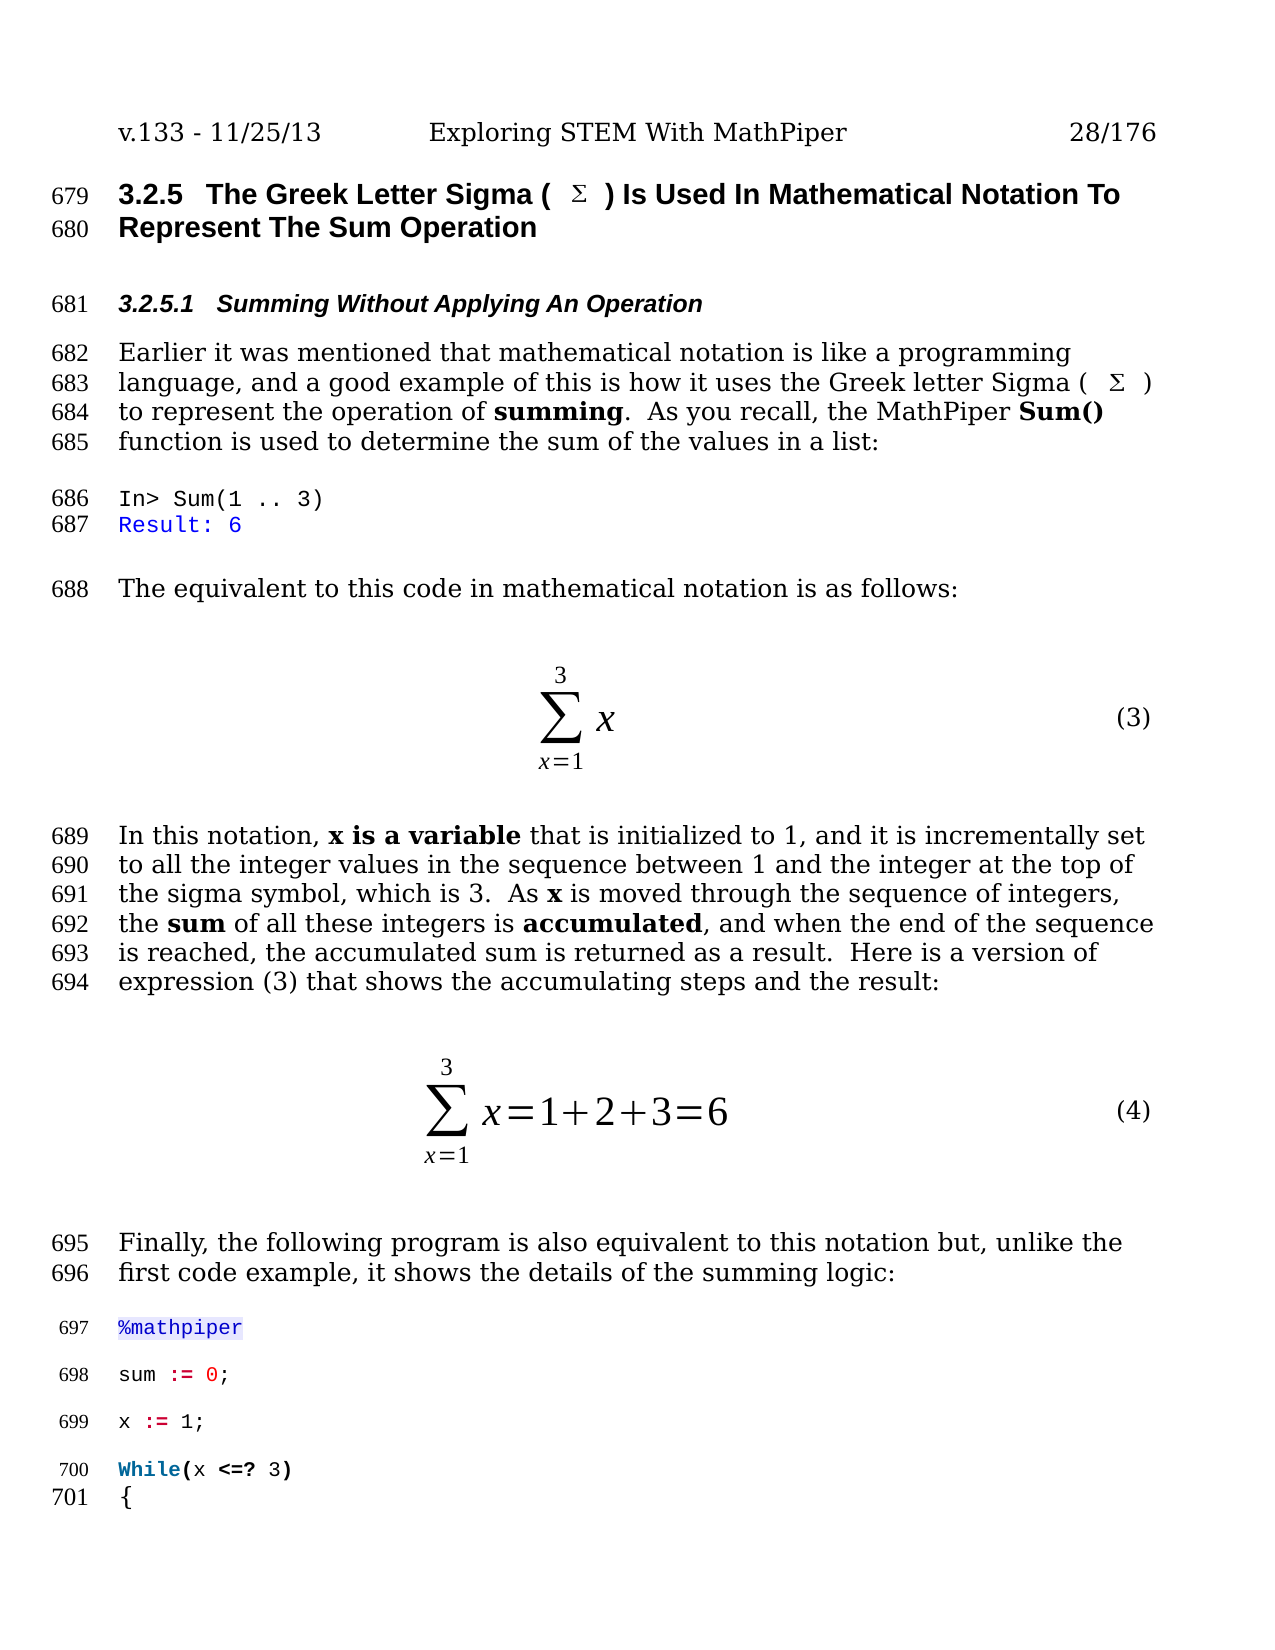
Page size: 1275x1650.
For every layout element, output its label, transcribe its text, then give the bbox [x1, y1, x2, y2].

text In this notation, x is a variable that is initialized to 1, and it is incrementally set to all the integer values in the sequence between 1 and the integer at the top of the sigma symbol, which is 3. As x is moved through the sequence of integers, the sum of all these integers is accumulated, and when the end of the sequence is reached, the accumulated sum is returned as a result. Here is a version of expression (3) that shows the accumulating steps and the result: [118, 821, 1157, 996]
text sum := 0; [118, 1364, 1157, 1388]
subtitle The Greek Letter Sigma () Is Used In Mathematical Notation To Represent The Sum Operation [118, 177, 1157, 244]
text x := 1; [118, 1411, 1157, 1435]
subtitle Summing Without Applying An Operation [118, 289, 1157, 317]
table_header (4) [1041, 1046, 1157, 1176]
text In> Sum(1 .. 3) [118, 488, 1157, 514]
text Result: 6 [118, 514, 1157, 540]
text %mathpiper [118, 1317, 1157, 1340]
text The equivalent to this code in mathematical notation is as follows: [118, 574, 1157, 604]
table_header [118, 654, 1041, 782]
text { [118, 1482, 1157, 1511]
table_header [118, 1046, 1041, 1176]
table_header (3) [1041, 654, 1157, 782]
text Earlier it was mentioned that mathematical notation is like a programming language, and a good example of this is how it uses the Greek letter Sigma () to represent the operation of summing. As you recall, the MathPiper Sum() function is used to determine the sum of the values in a list: [118, 338, 1157, 456]
text While(x <=? 3) [118, 1458, 1157, 1482]
text Finally, the following program is also equivalent to this notation but, unlike the first code example, it shows the details of the summing logic: [118, 1229, 1157, 1287]
